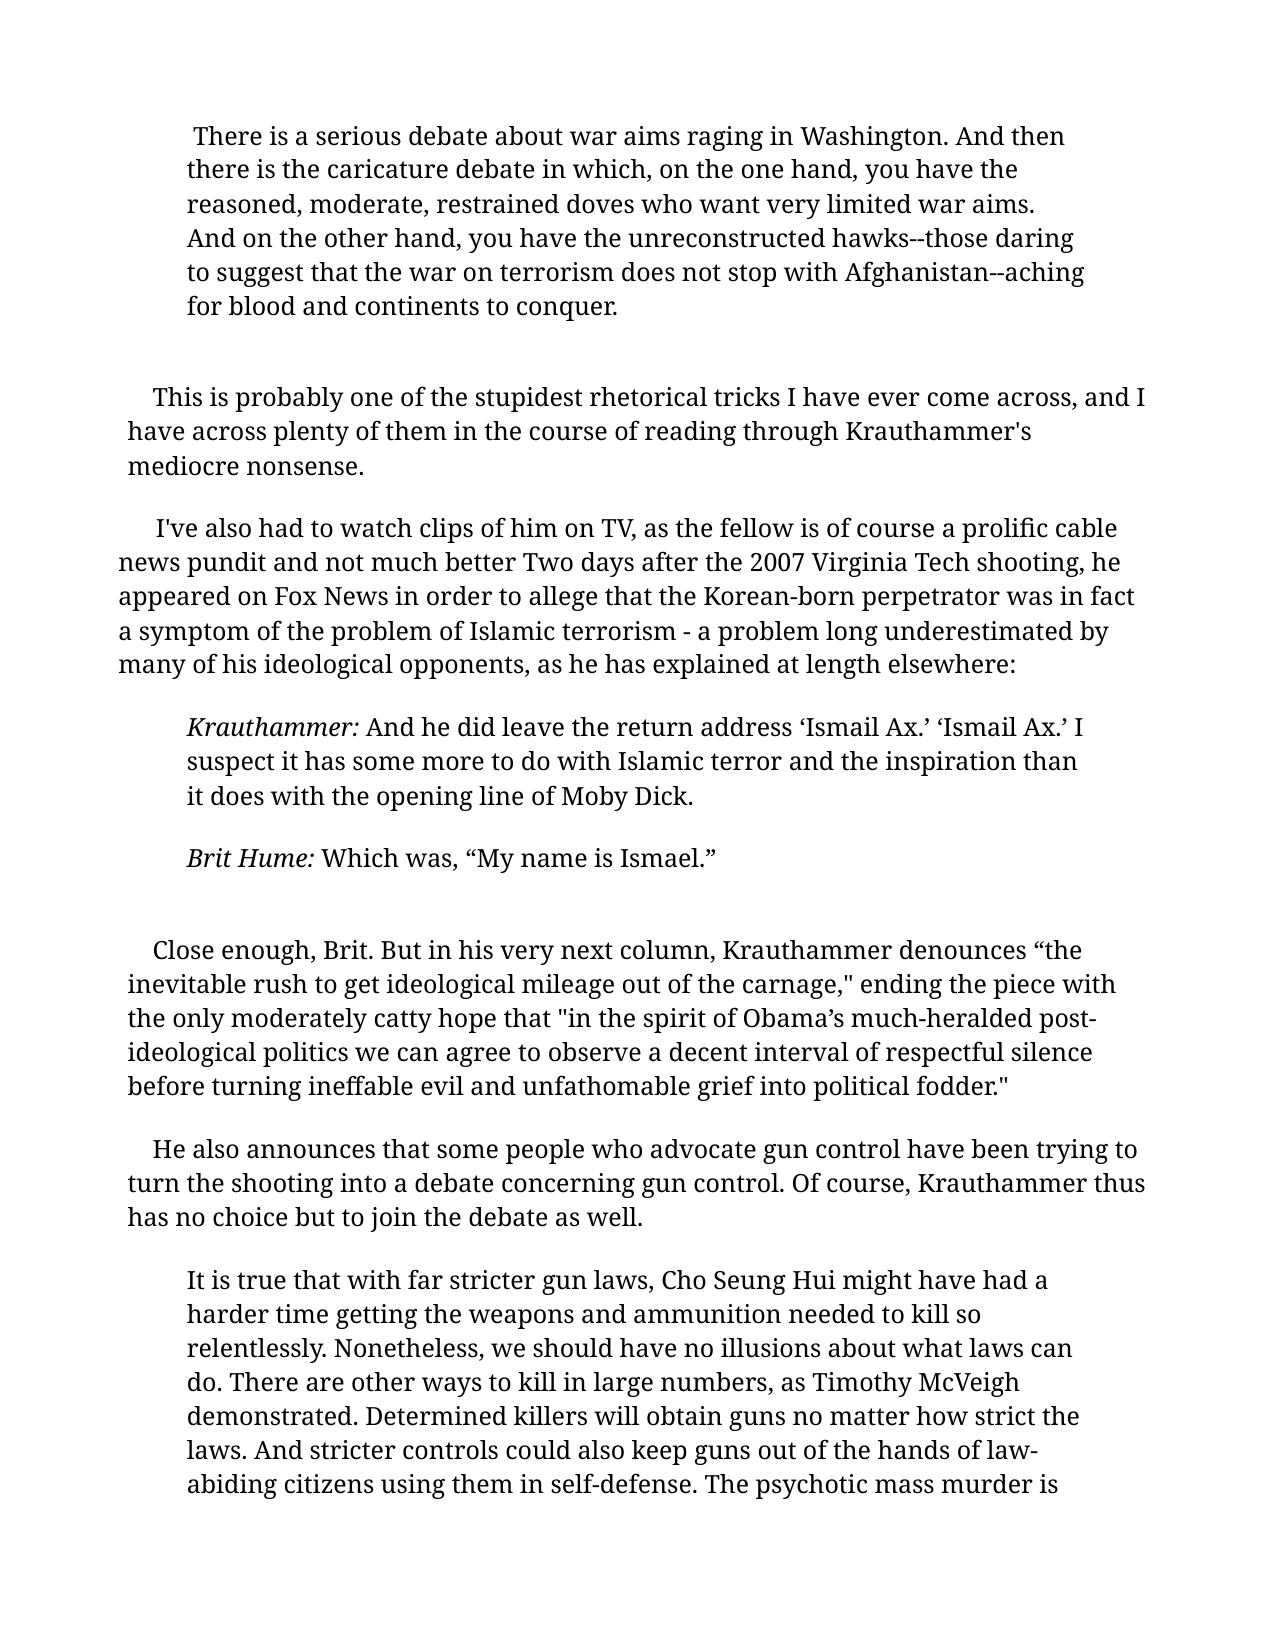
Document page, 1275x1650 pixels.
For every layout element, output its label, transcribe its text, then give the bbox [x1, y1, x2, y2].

text Brit Hume: Which was, “My name is Ismael.” [187, 841, 1088, 875]
text This is probably one of the stupidest rhetorical tricks I have ever come across, and I have across plenty of them in the course of reading through Krauthammer's mediocre nonsense. [127, 380, 1147, 482]
text There is a serious debate about war aims raging in Washington. And then there is the caricature debate in which, on the one hand, you have the reasoned, moderate, restrained doves who want very limited war aims. And on the other hand, you have the unreconstructed hawks--those daring to suggest that the war on terrorism does not stop with Afghanistan--aching for blood and continents to conquer. [187, 118, 1088, 322]
text Close enough, Brit. But in his very next column, Krauthammer denounces “the inevitable rush to get ideological mileage out of the carnage," ending the piece with the only moderately catty hope that "in the spirit of Obama’s much-heralded post-ideological politics we can agree to observe a decent interval of respectful silence before turning ineffable evil and unfathomable grief into political fodder." [127, 932, 1147, 1103]
text I've also had to watch clips of him on TV, as the fellow is of course a prolific cable news pundit and not much better Two days after the 2007 Virginia Tech shooting, he appeared on Fox News in order to allege that the Korean-born perpetrator was in fact a symptom of the problem of Islamic terrorism - a problem long underestimated by many of his ideological opponents, as he has explained at length elsewhere: [118, 511, 1147, 681]
text It is true that with far stricter gun laws, Cho Seung Hui might have had a harder time getting the weapons and ammunition needed to kill so relentlessly. Nonetheless, we should have no illusions about what laws can do. There are other ways to kill in large numbers, as Timothy McVeigh demonstrated. Determined killers will obtain guns no matter how strict the laws. And stricter controls could also keep guns out of the hands of law-abiding citizens using them in self-defense. The psychotic mass murder is [187, 1262, 1088, 1501]
text He also announces that some people who advocate gun control have been trying to turn the shooting into a debate concerning gun control. Of course, Krauthammer thus has no choice but to join the debate as well. [127, 1132, 1147, 1234]
text Krauthammer: And he did leave the return address ‘Ismail Ax.’ ‘Ismail Ax.’ I suspect it has some more to do with Islamic terror and the inspiration than it does with the opening line of Moby Dick. [187, 710, 1088, 812]
